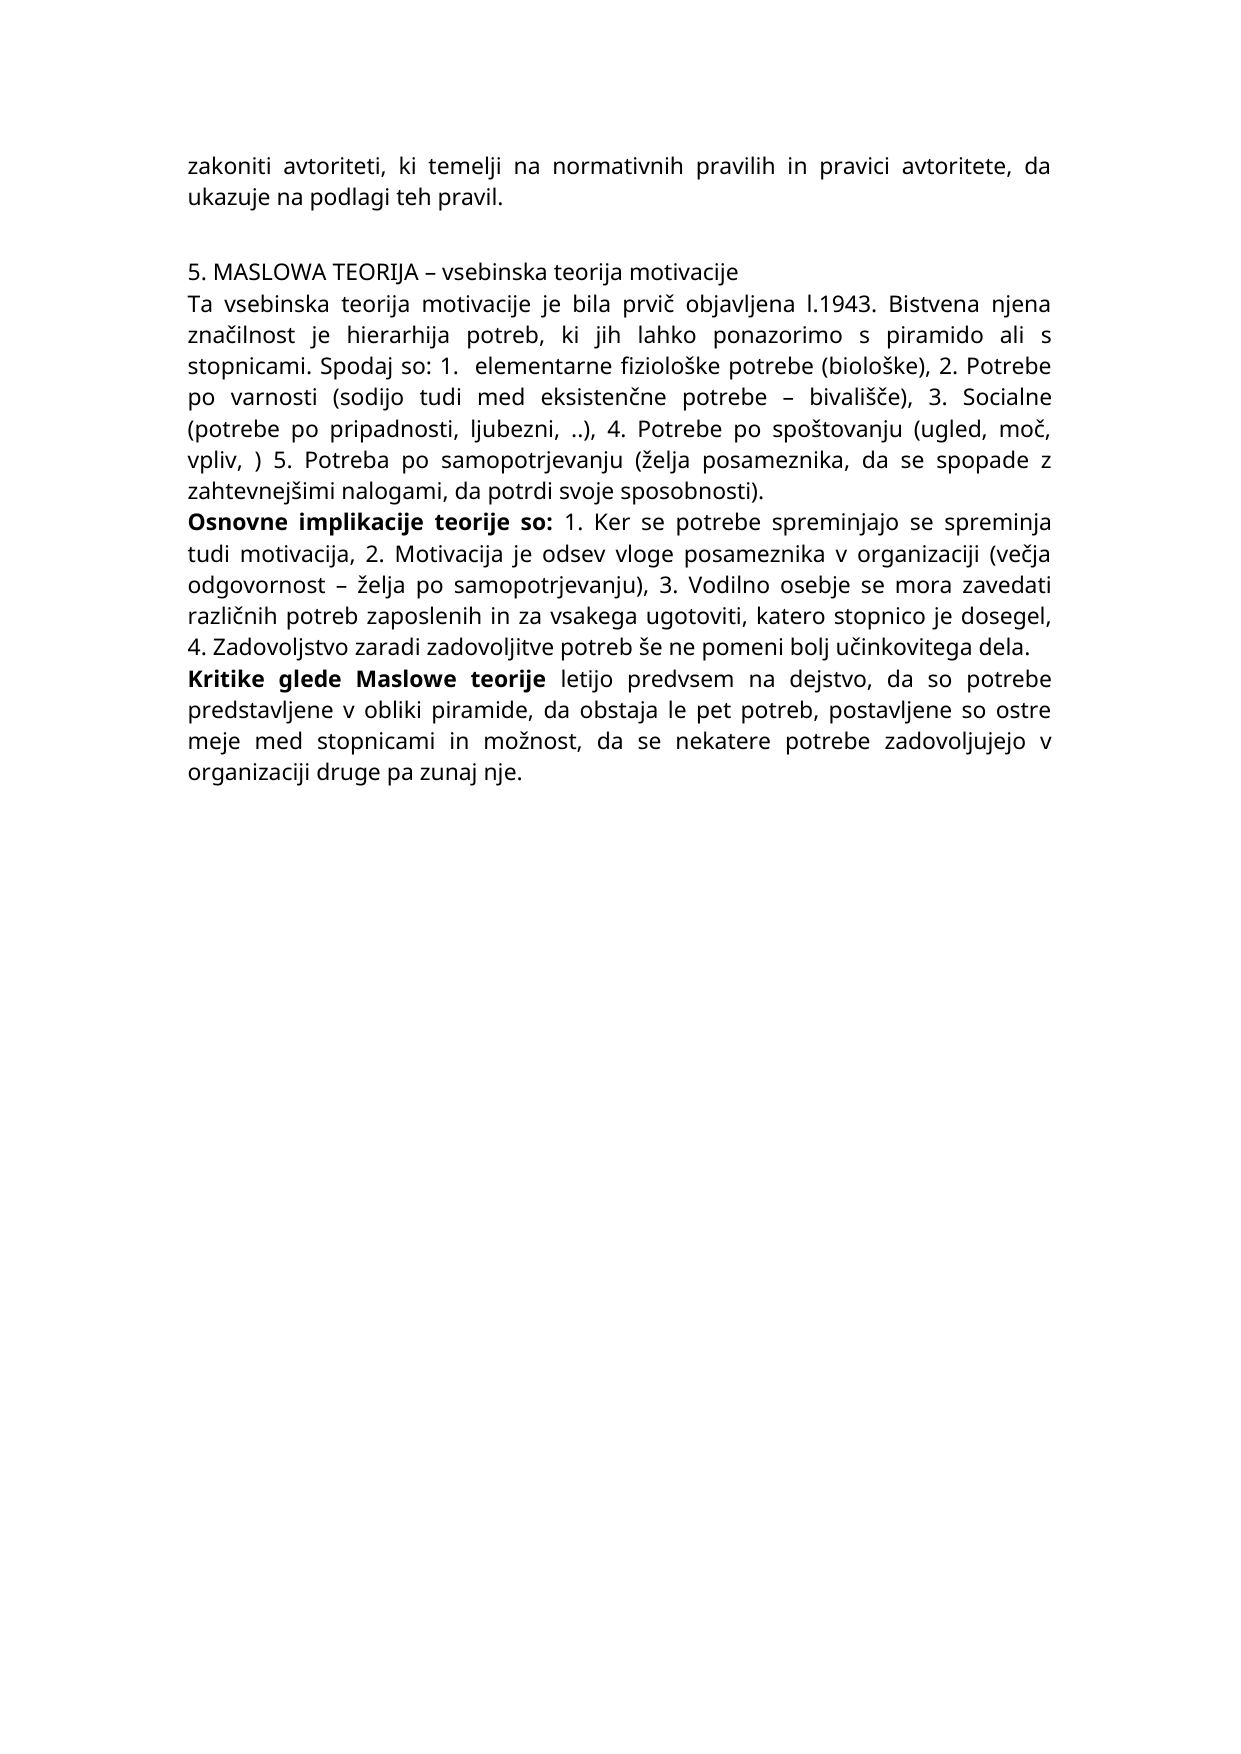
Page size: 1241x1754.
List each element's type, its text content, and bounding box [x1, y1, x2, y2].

text Osnovne implikacije teorije so: 1. Ker se potrebe spreminjajo se spreminja tudi motivacija, 2. Motivacija je odsev vloge posameznika v organizaciji (večja odgovornost – želja po samopotrjevanju), 3. Vodilno osebje se mora zavedati različnih potreb zaposlenih in za vsakega ugotoviti, katero stopnico je dosegel, 4. Zadovoljstvo zaradi zadovoljitve potreb še ne pomeni bolj učinkovitega dela. [187, 506, 1053, 662]
text Ta vsebinska teorija motivacije je bila prvič objavljena l.1943. Bistvena njena značilnost je hierarhija potreb, ki jih lahko ponazorimo s piramido ali s stopnicami. Spodaj so: 1. elementarne fiziološke potrebe (biološke), 2. Potrebe po varnosti (sodijo tudi med eksistenčne potrebe – bivališče), 3. Socialne (potrebe po pripadnosti, ljubezni, ..), 4. Potrebe po spoštovanju (ugled, moč, vpliv, ) 5. Potreba po samopotrjevanju (želja posameznika, da se spopade z zahtevnejšimi nalogami, da potrdi svoje sposobnosti). [187, 287, 1053, 506]
subtitle 5. MASLOWA TEORIJA – vsebinska teorija motivacije [187, 256, 1053, 287]
text zakoniti avtoriteti, ki temelji na normativnih pravilih in pravici avtoritete, da ukazuje na podlagi teh pravil. [187, 150, 1053, 212]
text Kritike glede Maslowe teorije letijo predvsem na dejstvo, da so potrebe predstavljene v obliki piramide, da obstaja le pet potreb, postavljene so ostre meje med stopnicami in možnost, da se nekatere potrebe zadovoljujejo v organizaciji druge pa zunaj nje. [187, 662, 1053, 787]
